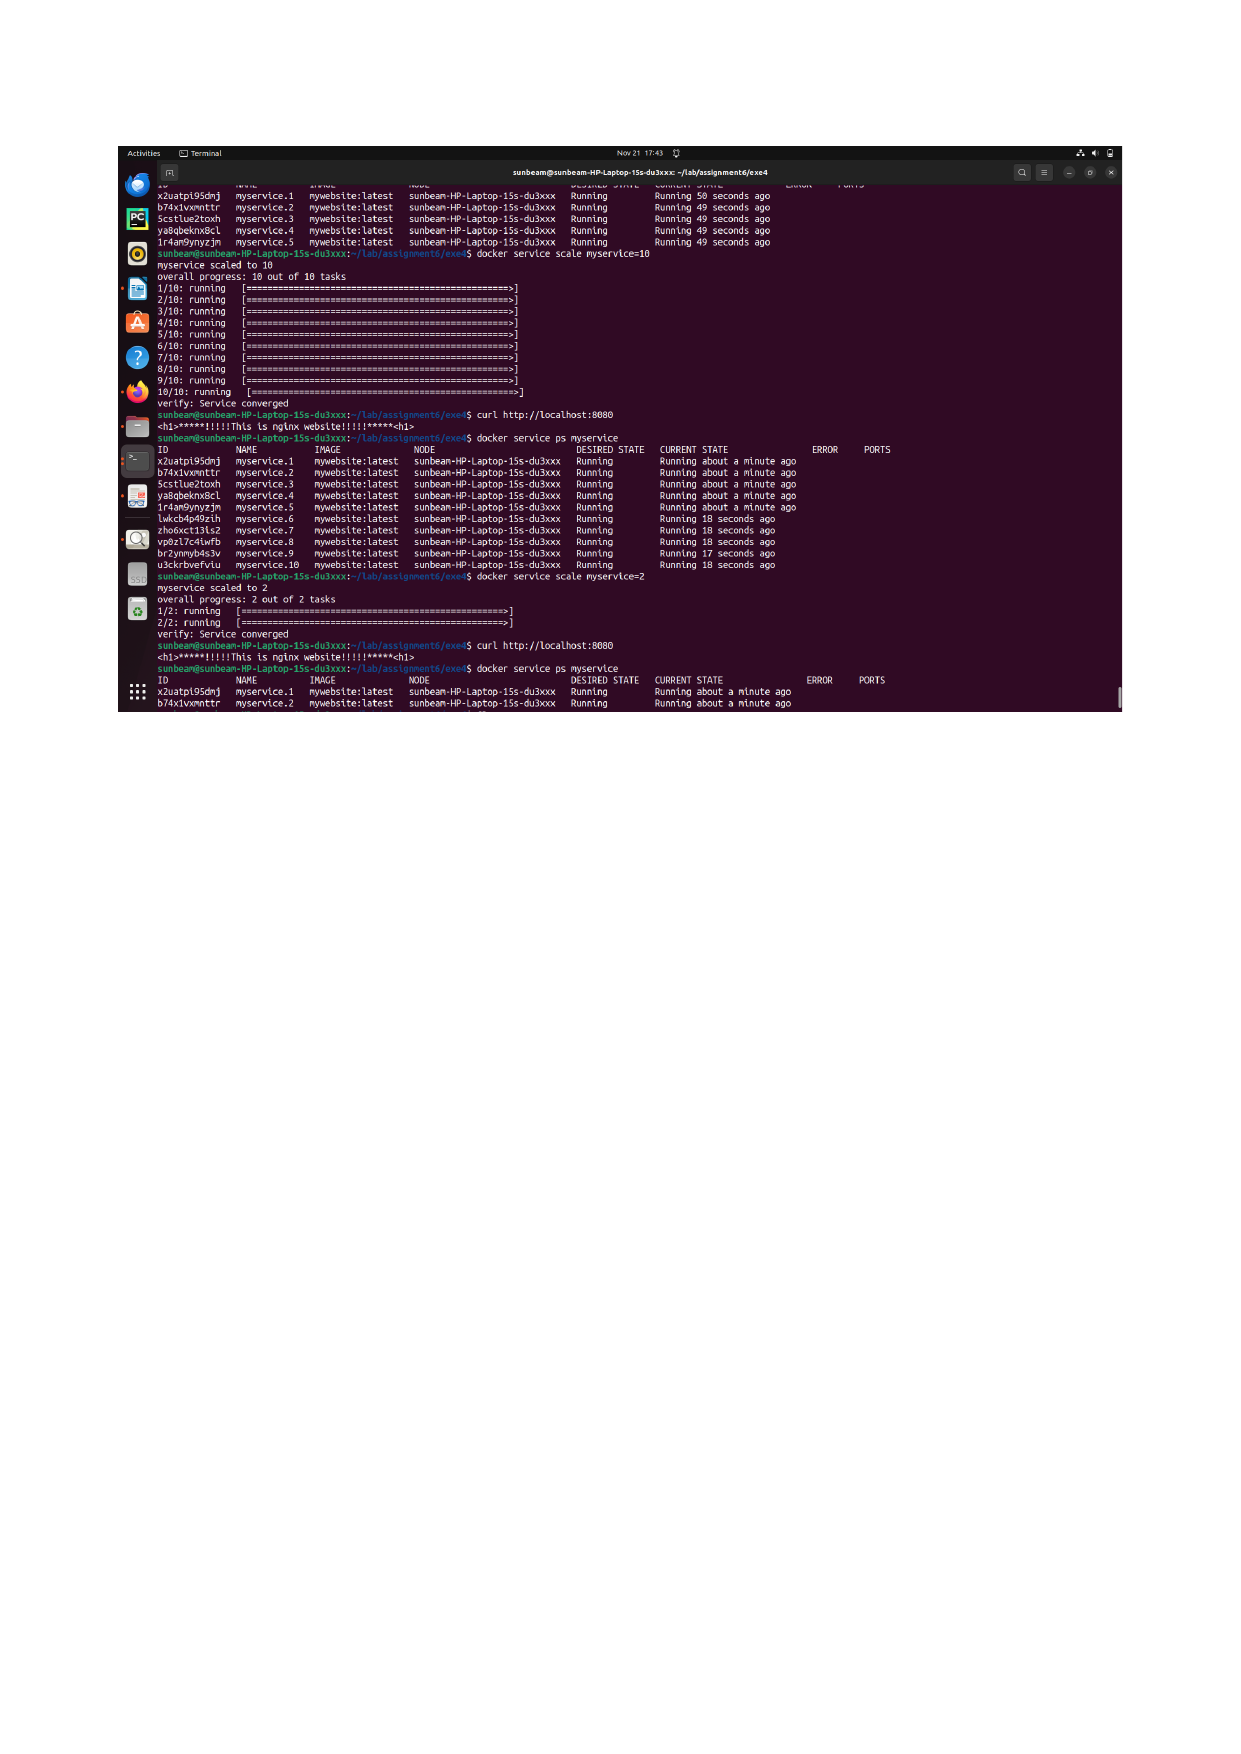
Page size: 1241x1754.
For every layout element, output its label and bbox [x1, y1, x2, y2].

picture [118, 146, 1123, 712]
